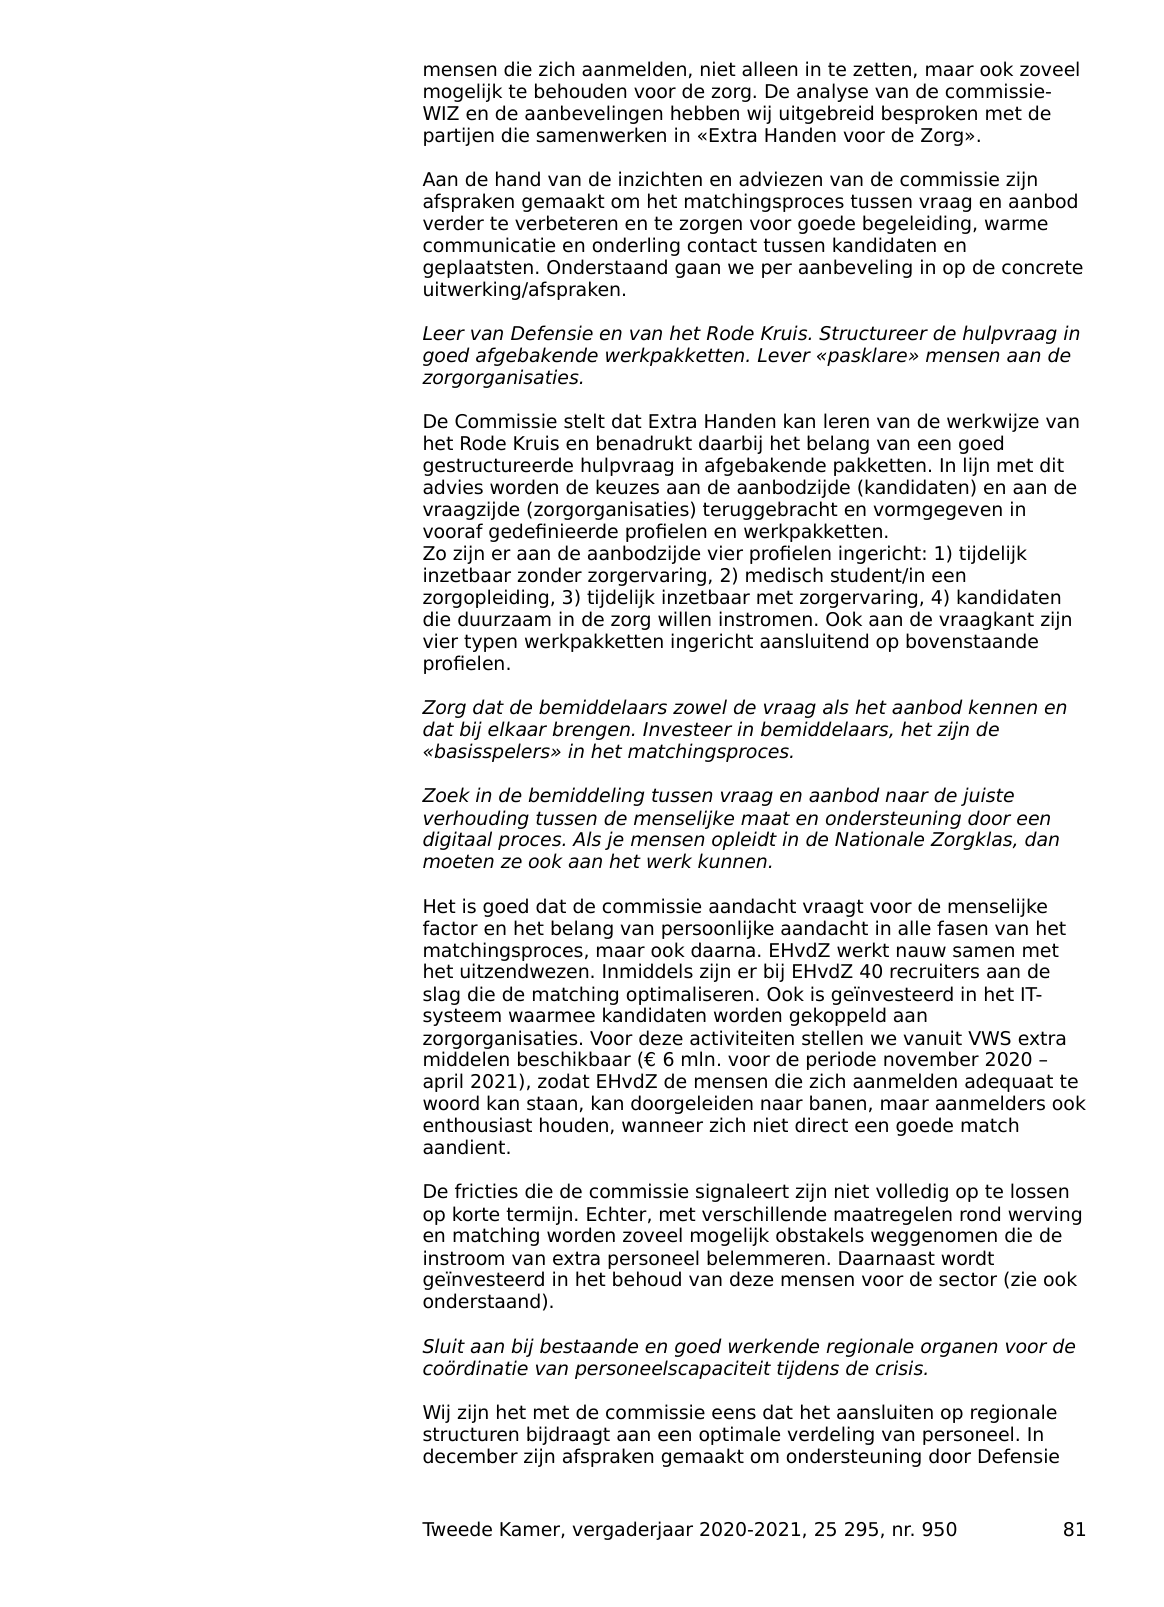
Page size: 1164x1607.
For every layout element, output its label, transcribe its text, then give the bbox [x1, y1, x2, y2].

text Het is goed dat de commissie aandacht vraagt voor de menselijke factor en het belang van persoonlijke aandacht in alle fasen van het matchingsproces, maar ook daarna. EHvdZ werkt nauw samen met het uitzendwezen. Inmiddels zijn er bij EHvdZ 40 recruiters aan de slag die de matching optimaliseren. Ook is geïnvesteerd in het IT-systeem waarmee kandidaten worden gekoppeld aan zorgorganisaties. Voor deze activiteiten stellen we vanuit VWS extra middelen beschikbaar (€ 6 mln. voor de periode november 2020 – april 2021), zodat EHvdZ de mensen die zich aanmelden adequaat te woord kan staan, kan doorgeleiden naar banen, maar aanmelders ook enthousiast houden, wanneer zich niet direct een goede match aandient. [422, 896, 1087, 1159]
text Aan de hand van de inzichten en adviezen van de commissie zijn afspraken gemaakt om het matchingsproces tussen vraag en aanbod verder te verbeteren en te zorgen voor goede begeleiding, warme communicatie en onderling contact tussen kandidaten en geplaatsten. Onderstaand gaan we per aanbeveling in op de concrete uitwerking/afspraken. [422, 169, 1087, 301]
text Sluit aan bij bestaande en goed werkende regionale organen voor de coördinatie van personeelscapaciteit tijdens de crisis. [422, 1336, 1087, 1379]
text Zoek in de bemiddeling tussen vraag en aanbod naar de juiste verhouding tussen de menselijke maat en ondersteuning door een digitaal proces. Als je mensen opleidt in de Nationale Zorgklas, dan moeten ze ook aan het werk kunnen. [422, 785, 1087, 873]
text Zo zijn er aan de aanbodzijde vier profielen ingericht: 1) tijdelijk inzetbaar zonder zorgervaring, 2) medisch student/in een zorgopleiding, 3) tijdelijk inzetbaar met zorgervaring, 4) kandidaten die duurzaam in de zorg willen instromen. Ook aan de vraagkant zijn vier typen werkpakketten ingericht aansluitend op bovenstaande profielen. [422, 543, 1087, 675]
text De fricties die de commissie signaleert zijn niet volledig op te lossen op korte termijn. Echter, met verschillende maatregelen rond werving en matching worden zoveel mogelijk obstakels weggenomen die de instroom van extra personeel belemmeren. Daarnaast wordt geïnvesteerd in het behoud van deze mensen voor de sector (zie ook onderstaand). [422, 1181, 1087, 1313]
text mensen die zich aanmelden, niet alleen in te zetten, maar ook zoveel mogelijk te behouden voor de zorg. De analyse van de commissie-WIZ en de aanbevelingen hebben wij uitgebreid besproken met de partijen die samenwerken in «Extra Handen voor de Zorg». [422, 59, 1087, 147]
text Zorg dat de bemiddelaars zowel de vraag als het aanbod kennen en dat bij elkaar brengen. Investeer in bemiddelaars, het zijn de «basisspelers» in het matchingsproces. [422, 697, 1087, 763]
text De Commissie stelt dat Extra Handen kan leren van de werkwijze van het Rode Kruis en benadrukt daarbij het belang van een goed gestructureerde hulpvraag in afgebakende pakketten. In lijn met dit advies worden de keuzes aan de aanbodzijde (kandidaten) en aan de vraagzijde (zorgorganisaties) teruggebracht en vormgegeven in vooraf gedefinieerde profielen en werkpakketten. [422, 411, 1087, 543]
text Leer van Defensie en van het Rode Kruis. Structureer de hulpvraag in goed afgebakende werkpakketten. Lever «pasklare» mensen aan de zorgorganisaties. [422, 323, 1087, 389]
text Wij zijn het met de commissie eens dat het aansluiten op regionale structuren bijdraagt aan een optimale verdeling van personeel. In december zijn afspraken gemaakt om ondersteuning door Defensie [422, 1402, 1087, 1468]
